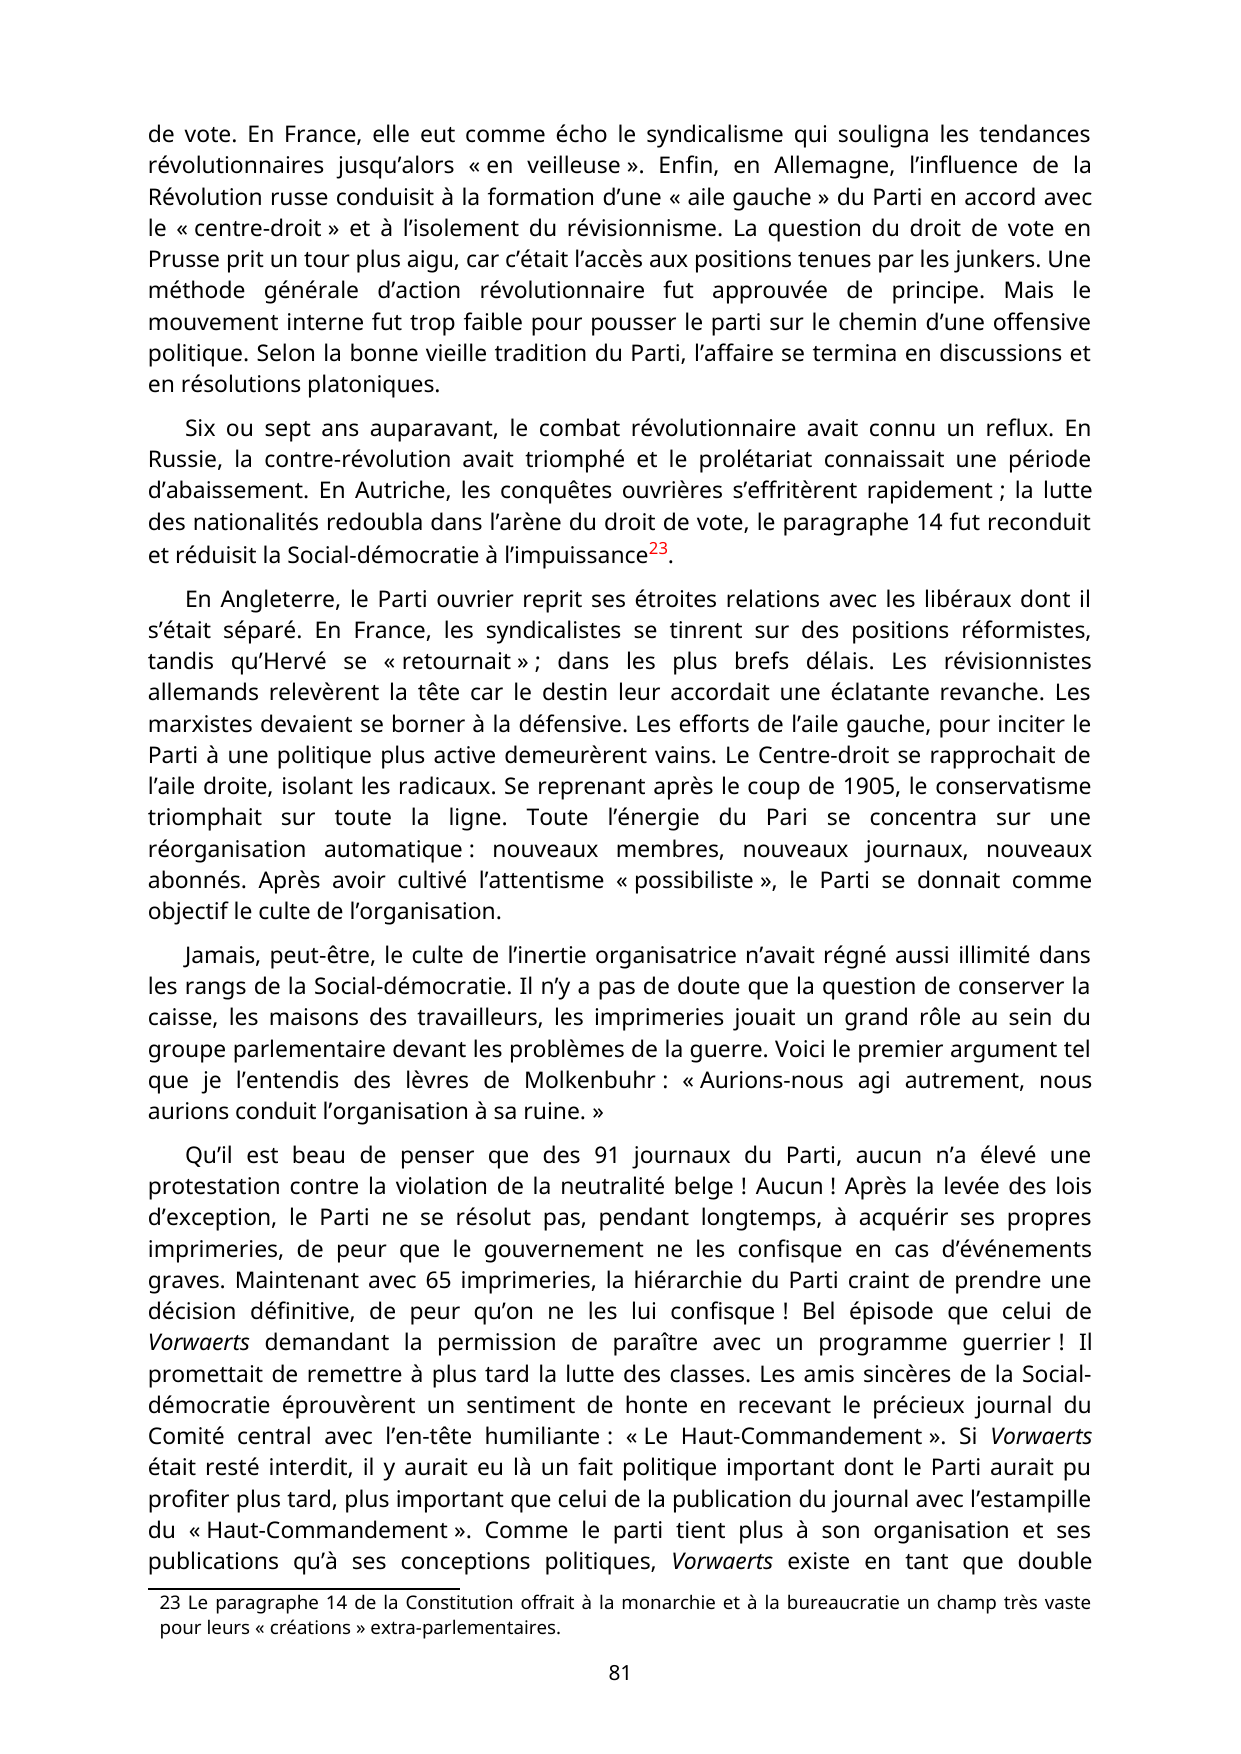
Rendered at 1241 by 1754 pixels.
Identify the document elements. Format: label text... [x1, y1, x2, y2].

text Jamais, peut-être, le culte de l’inertie organisatrice n’avait régné aussi illimité dans les rangs de la Social-démocratie. Il n’y a pas de doute que la question de conserver la caisse, les maisons des travailleurs, les imprimeries jouait un grand rôle au sein du groupe parlementaire devant les problèmes de la guerre. Voici le premier argument tel que je l’entendis des lèvres de Molkenbuhr : « Aurions-nous agi autrement, nous aurions conduit l’organisation à sa ruine. » [148, 939, 1093, 1126]
text Le paragraphe 14 de la Constitution offrait à la monarchie et à la bureaucratie un champ très vaste pour leurs « créations » extra-parlementaires. [159, 1589, 1093, 1640]
text Six ou sept ans auparavant, le combat révolutionnaire avait connu un reflux. En Russie, la contre-révolution avait triomphé et le prolétariat connaissait une période d’abaissement. En Autriche, les conquêtes ouvrières s’effritèrent rapidement ; la lutte des nationalités redoubla dans l’arène du droit de vote, le paragraphe 14 fut reconduit et réduisit la Social-démocratie à l’impuissance. [148, 412, 1093, 570]
text Qu’il est beau de penser que des 91 journaux du Parti, aucun n’a élevé une protestation contre la violation de la neutralité belge ! Aucun ! Après la levée des lois d’exception, le Parti ne se résolut pas, pendant longtemps, à acquérir ses propres imprimeries, de peur que le gouvernement ne les confisque en cas d’événements graves. Maintenant avec 65 imprimeries, la hiérarchie du Parti craint de prendre une décision définitive, de peur qu’on ne les lui confisque ! Bel épisode que celui de Vorwaerts demandant la permission de paraître avec un programme guerrier ! Il promettait de remettre à plus tard la lutte des classes. Les amis sincères de la Social-démocratie éprouvèrent un sentiment de honte en recevant le précieux journal du Comité central avec l’en-tête humiliante : « Le Haut-Commandement ». Si Vorwaerts était resté interdit, il y aurait eu là un fait politique important dont le Parti aurait pu profiter plus tard, plus important que celui de la publication du journal avec l’estampille du « Haut-Commandement ». Comme le parti tient plus à son organisation et ses publications qu’à ses conceptions politiques, Vorwaerts existe en tant que double [148, 1139, 1093, 1576]
text de vote. En France, elle eut comme écho le syndicalisme qui souligna les tendances révolutionnaires jusqu’alors « en veilleuse ». Enfin, en Allemagne, l’influence de la Révolution russe conduisit à la formation d’une « aile gauche » du Parti en accord avec le « centre-droit » et à l’isolement du révisionnisme. La question du droit de vote en Prusse prit un tour plus aigu, car c’était l’accès aux positions tenues par les junkers. Une méthode générale d’action révolutionnaire fut approuvée de principe. Mais le mouvement interne fut trop faible pour pousser le parti sur le chemin d’une offensive politique. Selon la bonne vieille tradition du Parti, l’affaire se termina en discussions et en résolutions platoniques. [148, 118, 1093, 399]
text En Angleterre, le Parti ouvrier reprit ses étroites relations avec les libéraux dont il s’était séparé. En France, les syndicalistes se tinrent sur des positions réformistes, tandis qu’Hervé se « retournait » ; dans les plus brefs délais. Les révisionnistes allemands relevèrent la tête car le destin leur accordait une éclatante revanche. Les marxistes devaient se borner à la défensive. Les efforts de l’aile gauche, pour inciter le Parti à une politique plus active demeurèrent vains. Le Centre-droit se rapprochait de l’aile droite, isolant les radicaux. Se reprenant après le coup de 1905, le conservatisme triomphait sur toute la ligne. Toute l’énergie du Pari se concentra sur une réorganisation automatique : nouveaux membres, nouveaux journaux, nouveaux abonnés. Après avoir cultivé l’attentisme « possibiliste », le Parti se donnait comme objectif le culte de l’organisation. [148, 582, 1093, 926]
